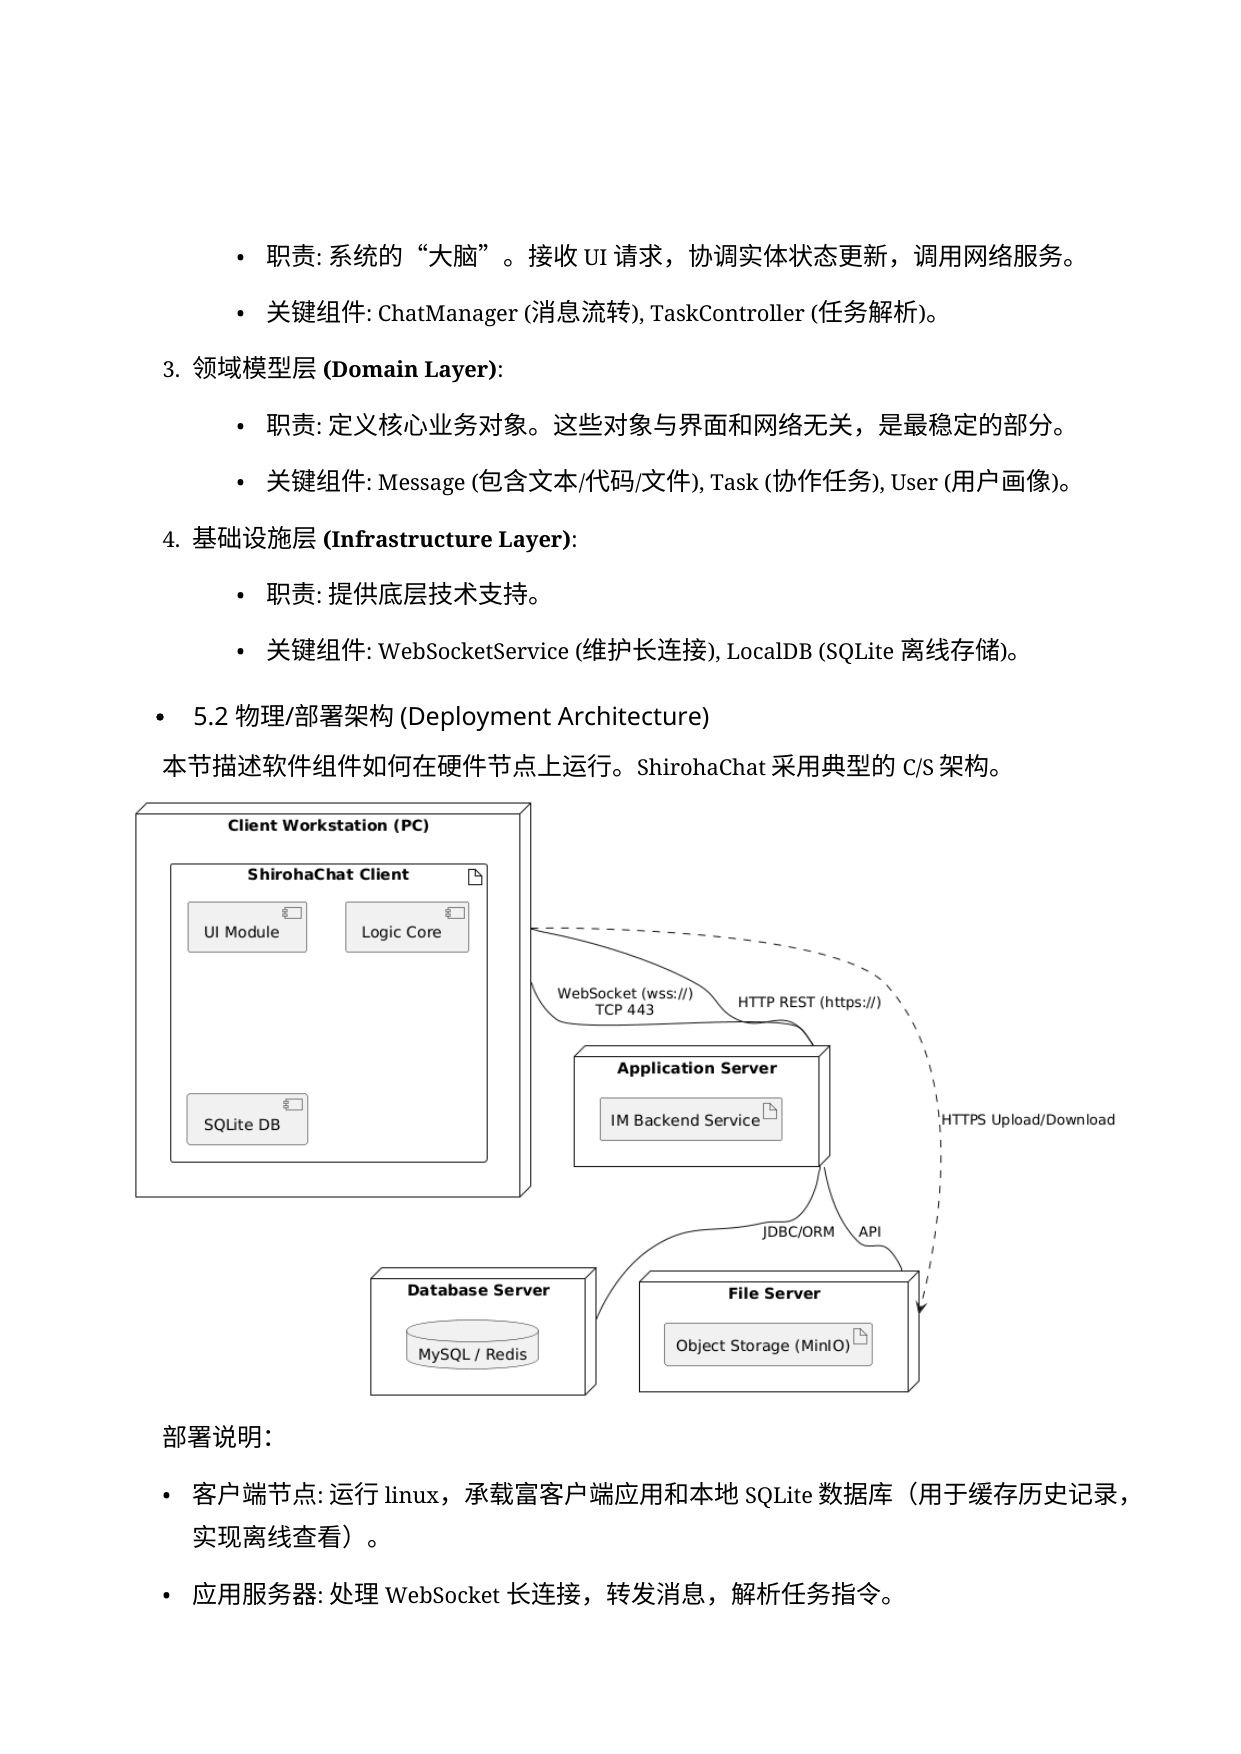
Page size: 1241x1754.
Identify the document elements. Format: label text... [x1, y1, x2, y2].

list 职责: 提供底层技术支持。 [236, 574, 1122, 611]
list 领域模型层 (Domain Layer): [162, 349, 1122, 385]
list 客户端节点: 运行 linux，承载富客户端应用和本地 SQLite 数据库（用于缓存历史记录，实现离线查看）。 [162, 1474, 1122, 1554]
text 本节描述软件组件如何在硬件节点上运行。ShirohaChat 采用典型的 C/S 架构。 [118, 747, 1122, 783]
subtitle 5.2 物理/部署架构 (Deployment Architecture) [156, 697, 1122, 733]
list 关键组件: ChatManager (消息流转), TaskController (任务解析)。 [236, 293, 1122, 329]
list 职责: 定义核心业务对象。这些对象与界面和网络无关，是最稳定的部分。 [236, 405, 1122, 442]
list 关键组件: WebSocketService (维护长连接), LocalDB (SQLite 离线存储)。 [236, 631, 1122, 667]
list 关键组件: Message (包含文本/代码/文件), Task (协作任务), User (用户画像)。 [236, 462, 1122, 498]
list 应用服务器: 处理 WebSocket 长连接，转发消息，解析任务指令。 [162, 1574, 1122, 1610]
list 职责: 系统的“大脑”。接收 UI 请求，协调实体状态更新，调用网络服务。 [236, 236, 1122, 272]
list 基础设施层 (Infrastructure Layer): [162, 518, 1122, 554]
picture [118, 796, 1123, 1412]
text 部署说明： [118, 1418, 1122, 1454]
